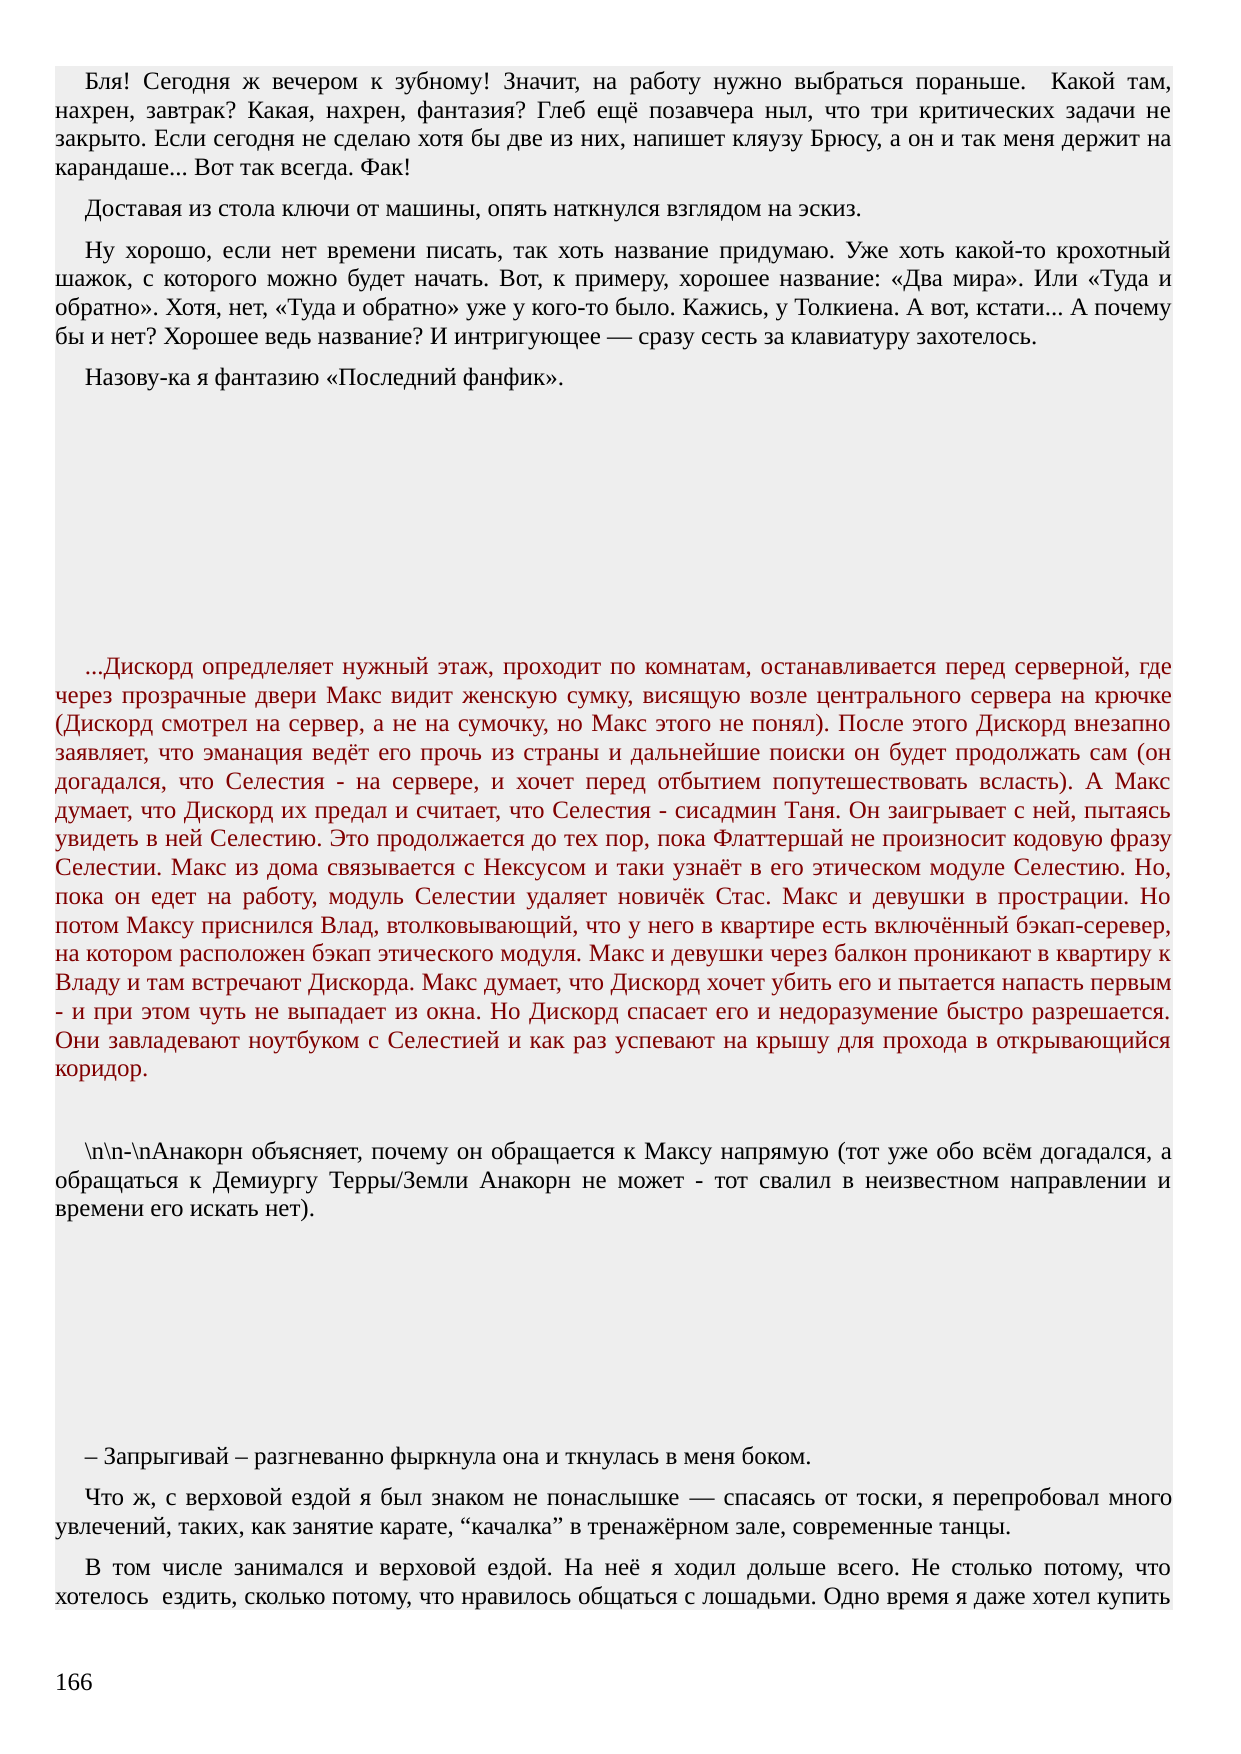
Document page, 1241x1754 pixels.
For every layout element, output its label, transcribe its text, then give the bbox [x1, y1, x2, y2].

text В том числе занимался и верховой ездой. На неё я ходил дольше всего. Не столько потому, что хотелось ездить, сколько потому, что нравилось общаться с лошадьми. Одно время я даже хотел купить [55, 1552, 1173, 1610]
text Назову-ка я фантазию «Последний фанфик». [55, 362, 1173, 391]
text Бля! Сегодня ж вечером к зубному! Значит, на работу нужно выбраться пораньше. Какой там, нахрен, завтрак? Какая, нахрен, фантазия? Глеб ещё позавчера ныл, что три критических задачи не закрыто. Если сегодня не сделаю хотя бы две из них, напишет кляузу Брюсу, а он и так меня держит на карандаше... Вот так всегда. Фак! [55, 66, 1173, 181]
text \n\n-\nАнакорн объясняет, почему он обращается к Максу напрямую (тот уже обо всём догадался, а обращаться к Демиургу Терры/Земли Анакорн не может - тот свалил в неизвестном направлении и времени его искать нет). [55, 1136, 1173, 1222]
text Что ж, с верховой ездой я был знаком не понаслышке — спасаясь от тоски, я перепробовал много увлечений, таких, как занятие карате, “качалка” в тренажёрном зале, современные танцы. [55, 1482, 1173, 1540]
text ...Дискорд опредлеляет нужный этаж, проходит по комнатам, останавливается перед серверной, где через прозрачные двери Макс видит женскую сумку, висящую возле центрального сервера на крючке (Дискорд смотрел на сервер, а не на сумочку, но Макс этого не понял). После этого Дискорд внезапно заявляет, что эманация ведёт его прочь из страны и дальнейшие поиски он будет продолжать сам (он догадался, что Селестия - на сервере, и хочет перед отбытием попутешествовать всласть). А Макс думает, что Дискорд их предал и считает, что Селестия - сисадмин Таня. Он заигрывает с ней, пытаясь увидеть в ней Селестию. Это продолжается до тех пор, пока Флаттершай не произносит кодовую фразу Селестии. Макс из дома связывается с Нексусом и таки узнаёт в его этическом модуле Селестию. Но, пока он едет на работу, модуль Селестии удаляет новичёк Стас. Макс и девушки в прострации. Но потом Максу приснился Влад, втолковывающий, что у него в квартире есть включённый бэкап-серевер, на котором расположен бэкап этического модуля. Макс и девушки через балкон проникают в квартиру к Владу и там встречают Дискорда. Макс думает, что Дискорд хочет убить его и пытается напасть первым - и при этом чуть не выпадает из окна. Но Дискорд спасает его и недоразумение быстро разрешается. Они завладевают ноутбуком с Селестией и как раз успевают на крышу для прохода в открывающийся коридор. [55, 651, 1173, 1082]
text Доставая из стола ключи от машины, опять наткнулся взглядом на эскиз. [55, 193, 1173, 222]
text – Запрыгивай – разгневанно фыркнула она и ткнулась в меня боком. [55, 1441, 1173, 1470]
text Ну хорошо, если нет времени писать, так хоть название придумаю. Уже хоть какой-то крохотный шажок, с которого можно будет начать. Вот, к примеру, хорошее название: «Два мира». Или «Туда и обратно». Хотя, нет, «Туда и обратно» уже у кого-то было. Кажись, у Толкиена. А вот, кстати... А почему бы и нет? Хорошее ведь название? И интригующее — сразу сесть за клавиатуру захотелось. [55, 235, 1173, 350]
